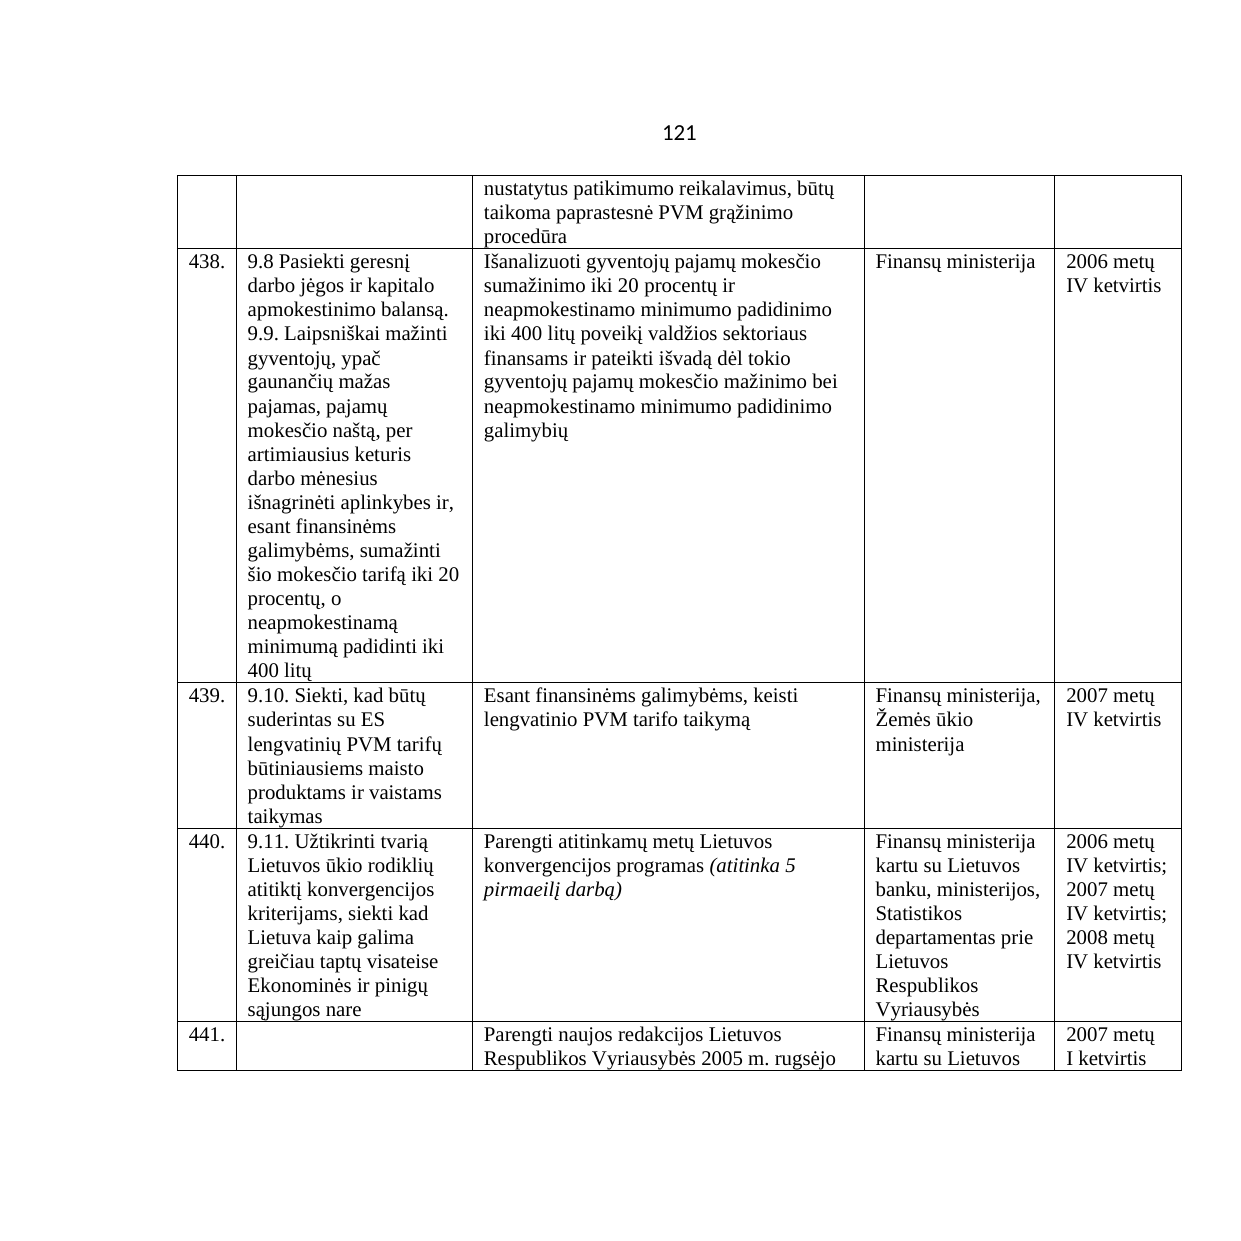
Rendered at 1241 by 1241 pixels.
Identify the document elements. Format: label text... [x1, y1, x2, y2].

table_cell Finansų ministerija kartu su Lietuvos [865, 1022, 1054, 1070]
table_cell Esant finansinėms galimybėms, keisti lengvatinio PVM tarifo taikymą [473, 683, 864, 828]
table_cell Parengti naujos redakcijos Lietuvos Respublikos Vyriausybės 2005 m. rugsėjo [473, 1022, 864, 1070]
table_cell Finansų ministerija [865, 249, 1054, 682]
table_cell [237, 1022, 472, 1070]
table_cell 2007 metų IV ketvirtis [1055, 683, 1181, 828]
table_cell Parengti atitinkamų metų Lietuvos konvergencijos programas (atitinka 5 pirmaeilį darbą) [473, 829, 864, 1021]
table_cell Finansų ministerija, Žemės ūkio ministerija [865, 683, 1054, 828]
table_cell 441. [178, 1022, 236, 1070]
table_cell [865, 176, 1054, 248]
table_cell 2006 metų IV ketvirtis [1055, 249, 1181, 682]
table_cell 9.8 Pasiekti geresnį darbo jėgos ir kapitalo apmokestinimo balansą. 9.9. Laipsniškai mažinti gyventojų, ypač gaunančių mažas pajamas, pajamų mokesčio naštą, per artimiausius keturis darbo mėnesius išnagrinėti aplinkybes ir, esant finansinėms galimybėms, sumažinti šio mokesčio tarifą iki 20 procentų, o neapmokestinamą minimumą padidinti iki 400 litų [237, 249, 472, 682]
table_cell nustatytus patikimumo reikalavimus, būtų taikoma paprastesnė PVM grąžinimo procedūra [473, 176, 864, 248]
table_cell 2007 metų I ketvirtis [1055, 1022, 1181, 1070]
table_cell 9.11. Užtikrinti tvarią Lietuvos ūkio rodiklių atitiktį konvergencijos kriterijams, siekti kad Lietuva kaip galima greičiau taptų visateise Ekonominės ir pinigų sąjungos nare [237, 829, 472, 1021]
table_cell 2006 metų IV ketvirtis; 2007 metų IV ketvirtis; 2008 metų IV ketvirtis [1055, 829, 1181, 1021]
table_cell [178, 176, 236, 248]
table_cell 439. [178, 683, 236, 828]
table_cell Išanalizuoti gyventojų pajamų mokesčio sumažinimo iki 20 procentų ir neapmokestinamo minimumo padidinimo iki 400 litų poveikį valdžios sektoriaus finansams ir pateikti išvadą dėl tokio gyventojų pajamų mokesčio mažinimo bei neapmokestinamo minimumo padidinimo galimybių [473, 249, 864, 682]
table_cell 438. [178, 249, 236, 682]
table_cell 9.10. Siekti, kad būtų suderintas su ES lengvatinių PVM tarifų būtiniausiems maisto produktams ir vaistams taikymas [237, 683, 472, 828]
table_cell [237, 176, 472, 248]
table_cell [1055, 176, 1181, 248]
table_cell 440. [178, 829, 236, 1021]
table_cell Finansų ministerija kartu su Lietuvos banku, ministerijos, Statistikos departamentas prie Lietuvos Respublikos Vyriausybės [865, 829, 1054, 1021]
